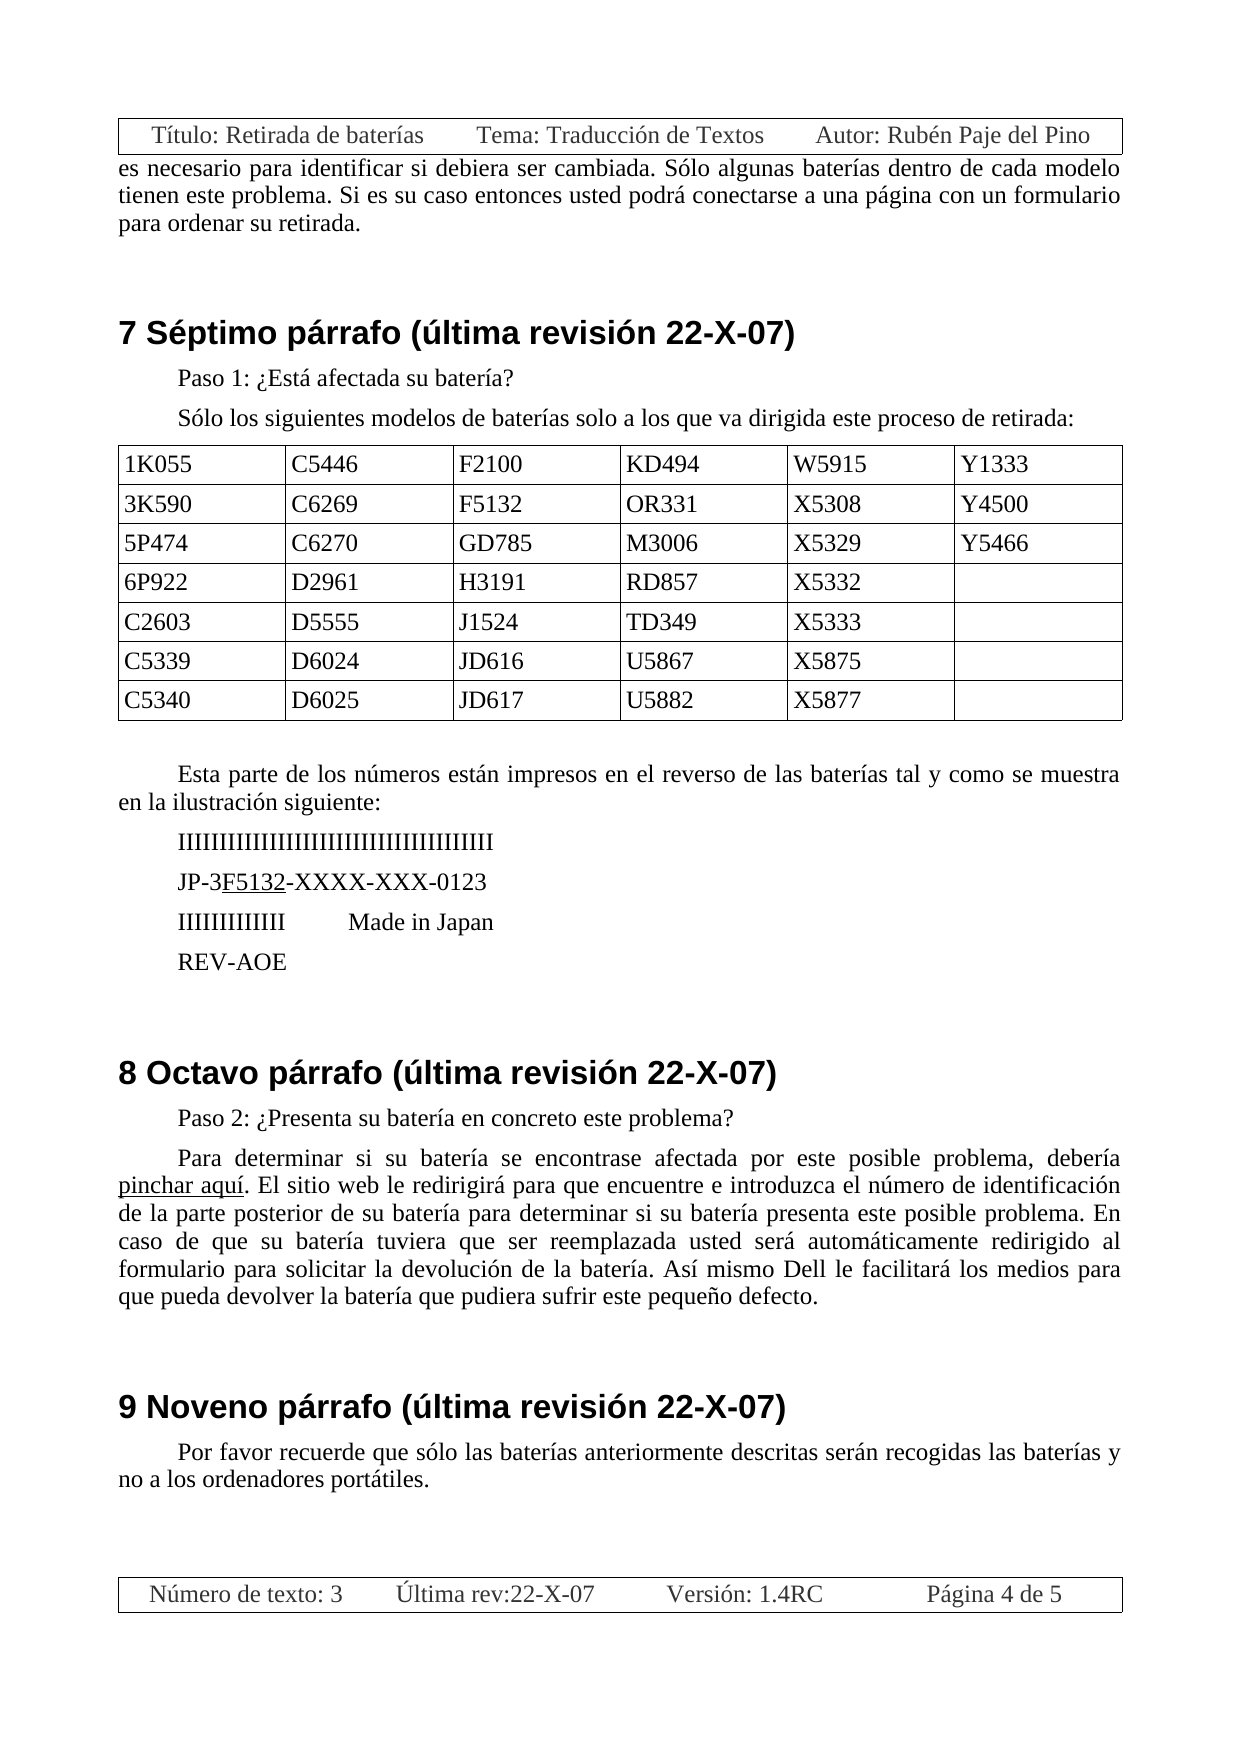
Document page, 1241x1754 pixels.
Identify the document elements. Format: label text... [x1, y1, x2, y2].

text IIIIIIIIIIIII Made in Japan [118, 908, 1122, 936]
table_cell U5867 [621, 642, 787, 680]
text Sólo los siguientes modelos de baterías solo a los que va dirigida este proceso de retirada: [118, 404, 1122, 432]
table_cell 5P474 [119, 524, 285, 562]
text Para determinar si su batería se encontrase afectada por este posible problema, debería pinchar aquí. El sitio web le redirigirá para que encuentre e introduzca el número de identificación de la parte posterior de su batería para determinar si su batería presenta este posible problema. En caso de que su batería tuviera que ser reemplazada usted será automáticamente redirigido al formulario para solicitar la devolución de la batería. Así mismo Dell le facilitará los medios para que pueda devolver la batería que pudiera sufrir este pequeño defecto. [118, 1144, 1122, 1310]
table_cell J1524 [454, 603, 620, 641]
table_cell X5308 [788, 485, 954, 523]
table_cell U5882 [621, 681, 787, 719]
table_cell C5340 [119, 681, 285, 719]
table_cell JD616 [454, 642, 620, 680]
table_cell RD857 [621, 564, 787, 602]
table_cell [955, 564, 1122, 602]
text es necesario para identificar si debiera ser cambiada. Sólo algunas baterías dentro de cada modelo tienen este problema. Si es su caso entonces usted podrá conectarse a una página con un formulario para ordenar su retirada. [118, 155, 1122, 237]
text Por favor recuerde que sólo las baterías anteriormente descritas serán recogidas las baterías y no a los ordenadores portátiles. [118, 1438, 1122, 1493]
table_cell 3K590 [119, 485, 285, 523]
table_header F2100 [454, 446, 620, 484]
table_header C5446 [286, 446, 453, 484]
table_cell X5329 [788, 524, 954, 562]
table_cell X5332 [788, 564, 954, 602]
table_cell 6P922 [119, 564, 285, 602]
subtitle 8 Octavo párrafo (última revisión 22-X-07) [118, 1054, 1122, 1091]
table_cell GD785 [454, 524, 620, 562]
text Paso 2: ¿Presenta su batería en concreto este problema? [118, 1104, 1122, 1131]
subtitle 9 Noveno párrafo (última revisión 22-X-07) [118, 1388, 1122, 1425]
table_cell C2603 [119, 603, 285, 641]
text Esta parte de los números están impresos en el reverso de las baterías tal y como se muestra en la ilustración siguiente: [118, 760, 1122, 815]
text Paso 1: ¿Está afectada su batería? [118, 364, 1122, 392]
text IIIIIIIIIIIIIIIIIIIIIIIIIIIIIIIIIIIIII [118, 828, 1122, 856]
table_cell Y5466 [955, 524, 1122, 562]
subtitle 7 Séptimo párrafo (última revisión 22-X-07) [118, 314, 1122, 352]
table_cell JD617 [454, 681, 620, 719]
table_header Y1333 [955, 446, 1122, 484]
table_header 1K055 [119, 446, 285, 484]
table_cell H3191 [454, 564, 620, 602]
table_cell TD349 [621, 603, 787, 641]
table_cell [955, 603, 1122, 641]
text JP-3F5132-XXXX-XXX-0123 [118, 868, 1122, 896]
table_cell C6269 [286, 485, 453, 523]
table_header W5915 [788, 446, 954, 484]
table_cell M3006 [621, 524, 787, 562]
table_cell D6025 [286, 681, 453, 719]
table_cell D2961 [286, 564, 453, 602]
table_cell X5875 [788, 642, 954, 680]
table_cell D6024 [286, 642, 453, 680]
table_cell [955, 681, 1122, 719]
table_cell Y4500 [955, 485, 1122, 523]
table_header KD494 [621, 446, 787, 484]
table_cell X5877 [788, 681, 954, 719]
table_cell D5555 [286, 603, 453, 641]
table_cell C5339 [119, 642, 285, 680]
text REV-AOE [118, 948, 1122, 976]
table_cell OR331 [621, 485, 787, 523]
table_cell F5132 [454, 485, 620, 523]
table_cell [955, 642, 1122, 680]
table_cell X5333 [788, 603, 954, 641]
table_cell C6270 [286, 524, 453, 562]
